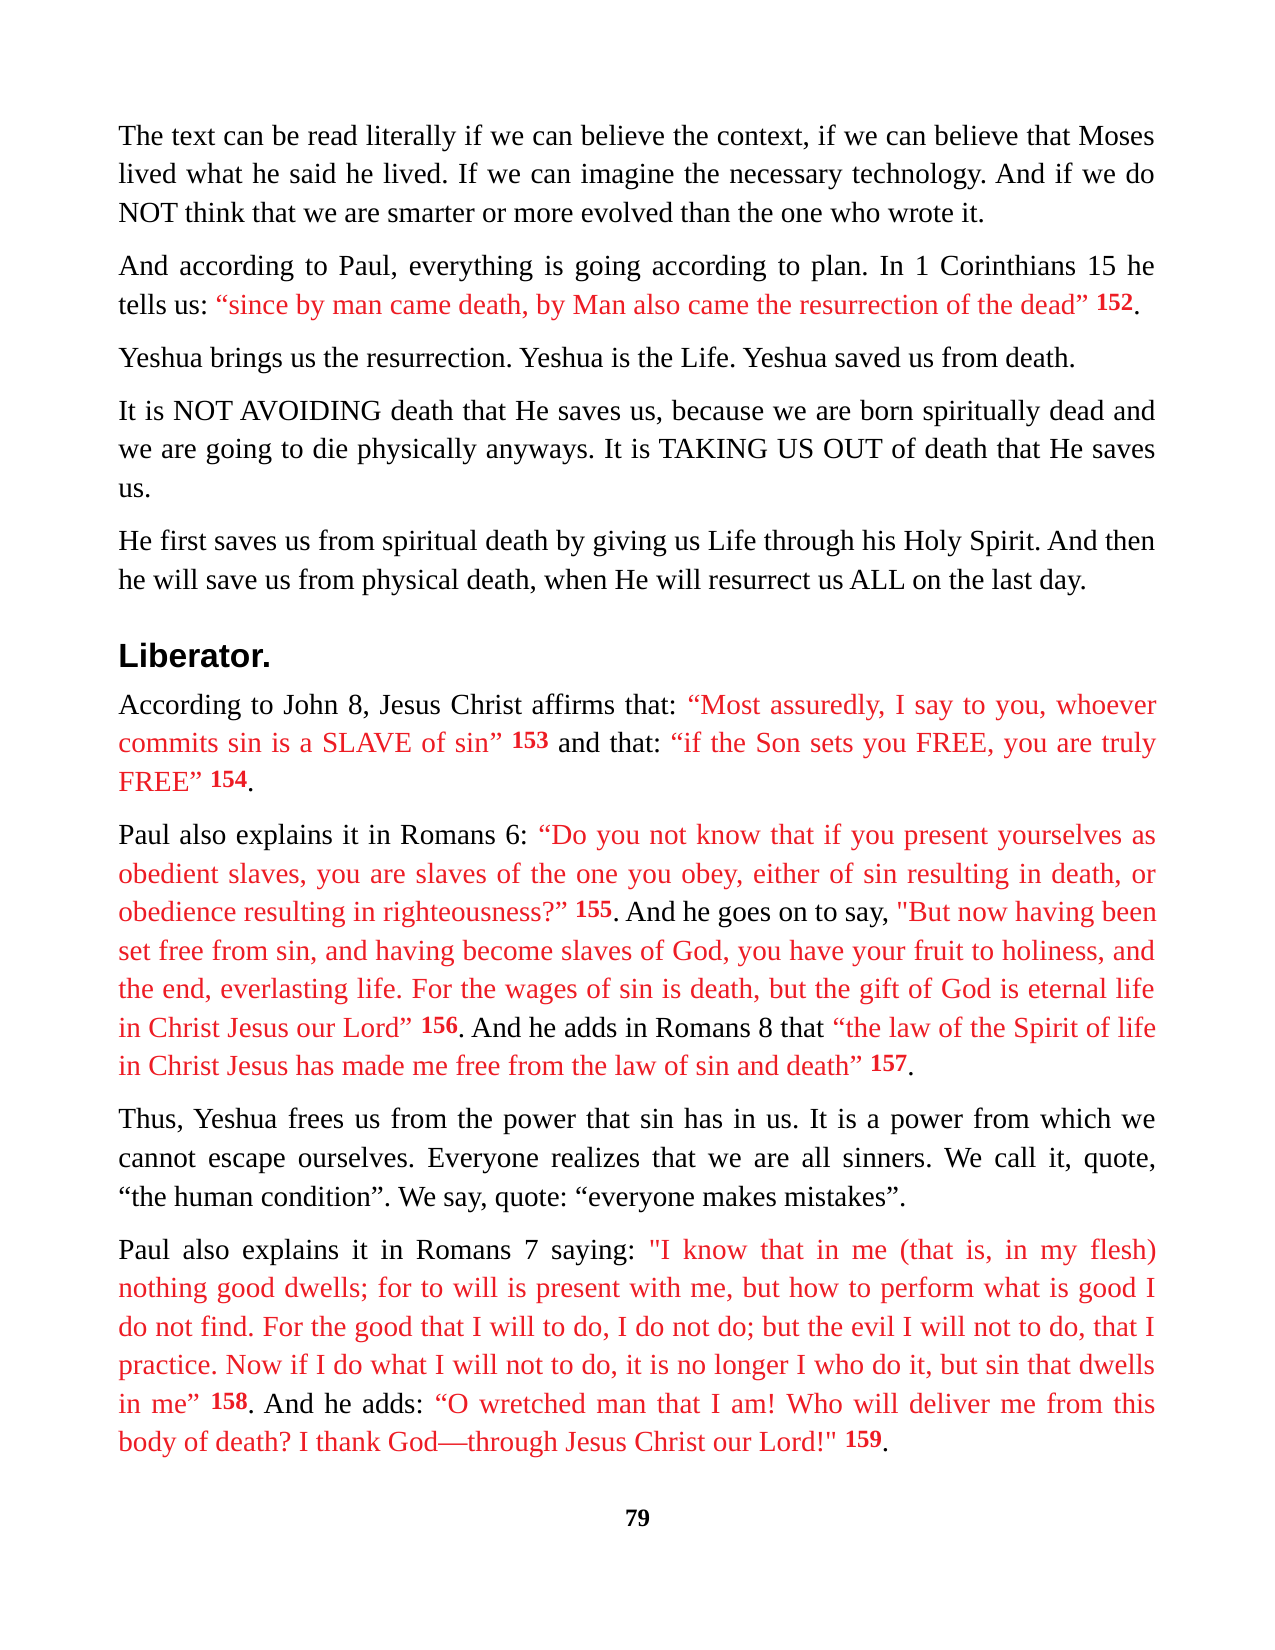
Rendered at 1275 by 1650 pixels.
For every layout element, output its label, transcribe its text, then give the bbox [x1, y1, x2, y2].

text It is NOT AVOIDING death that He saves us, because we are born spiritually dead and we are going to die physically anyways. It is TAKING US OUT of death that He saves us. [118, 393, 1157, 504]
subtitle Liberator. [118, 636, 1157, 674]
text He first saves us from spiritual death by giving us Life through his Holy Spirit. And then he will save us from physical death, when He will resurrect us ALL on the last day. [118, 523, 1157, 595]
text Yeshua brings us the resurrection. Yeshua is the Life. Yeshua saved us from death. [118, 340, 1157, 373]
text Paul also explains it in Romans 7 saying: "I know that in me (that is, in my flesh) nothing good dwells; for to will is present with me, but how to perform what is good I do not find. For the good that I will to do, I do not do; but the evil I will not to do, that I practice. Now if I do what I will not to do, it is no longer I who do it, but sin that dwells in me” . And he adds: “O wretched man that I am! Who will deliver me from this body of death? I thank God—through Jesus Christ our Lord!" . [118, 1232, 1157, 1458]
text According to John 8, Jesus Christ affirms that: “Most assuredly, I say to you, whoever commits sin is a SLAVE of sin” and that: “if the Son sets you FREE, you are truly FREE” . [118, 687, 1157, 798]
text And according to Paul, everything is going according to plan. In 1 Corinthians 15 he tells us: “since by man came death, by Man also came the resurrection of the dead” . [118, 248, 1157, 320]
text The text can be read literally if we can believe the context, if we can believe that Moses lived what he said he lived. If we can imagine the necessary technology. And if we do NOT think that we are smarter or more evolved than the one who wrote it. [118, 118, 1157, 229]
text Thus, Yeshua frees us from the power that sin has in us. It is a power from which we cannot escape ourselves. Everyone realizes that we are all sinners. We call it, quote, “the human condition”. We say, quote: “everyone makes mistakes”. [118, 1102, 1157, 1212]
text Paul also explains it in Romans 6: “Do you not know that if you present yourselves as obedient slaves, you are slaves of the one you obey, either of sin resulting in death, or obedience resulting in righteousness?” . And he goes on to say, "But now having been set free from sin, and having become slaves of God, you have your fruit to holiness, and the end, everlasting life. For the wages of sin is death, but the gift of God is eternal life in Christ Jesus our Lord” . And he adds in Romans 8 that “the law of the Spirit of life in Christ Jesus has made me free from the law of sin and death” . [118, 817, 1157, 1082]
